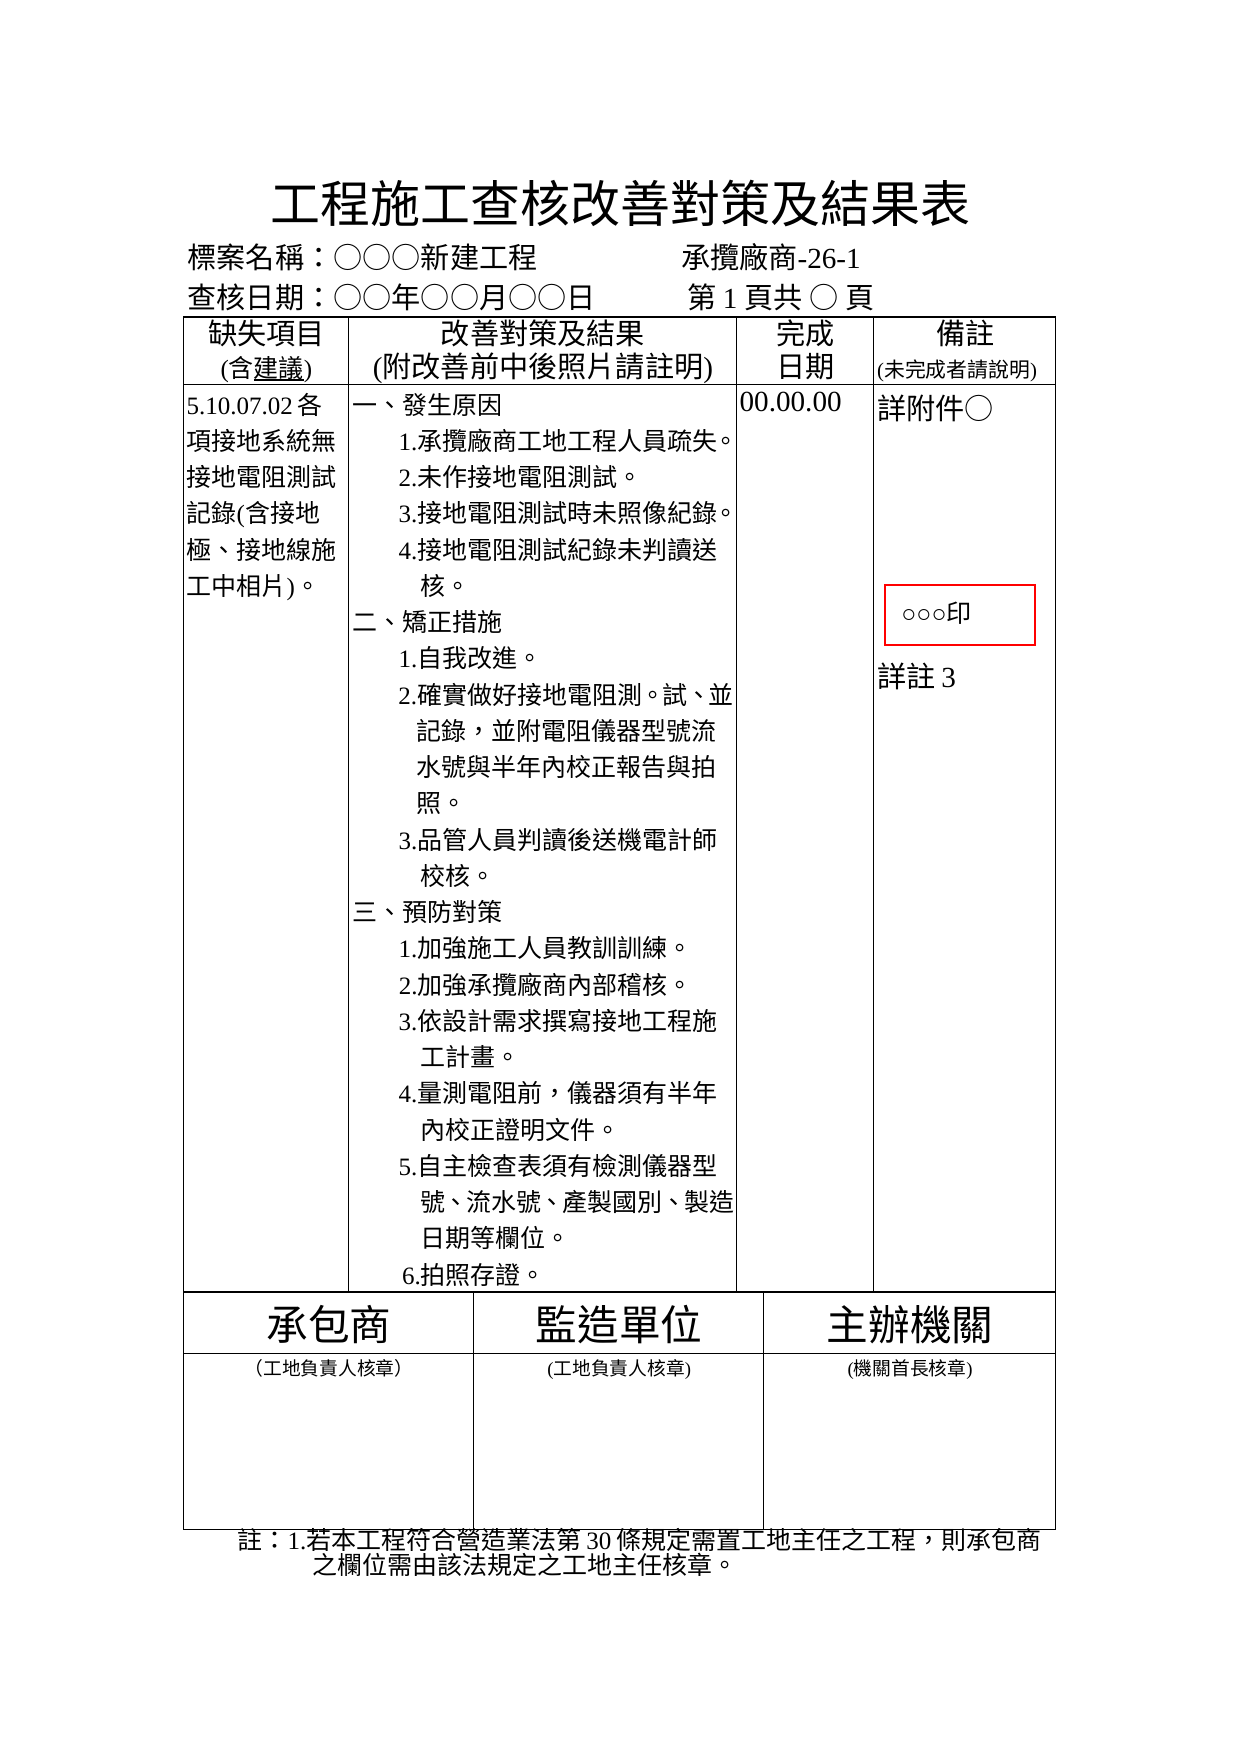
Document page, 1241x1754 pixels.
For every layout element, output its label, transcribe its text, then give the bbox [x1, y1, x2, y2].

text 工程施工查核改善對策及結果表 [187, 165, 1053, 237]
table_cell 一、發生原因 1.承攬廠商工地工程人員疏失。 2.未作接地電阻測試。 3.接地電阻測試時未照像紀錄。 4.接地電阻測試紀錄未判讀送核。 二、矯正措施 1.自我改進。 2.確實做好接地電阻測。試、並記錄，並附電阻儀器型號流水號與半年內校正報告與拍照。 3.品管人員判讀後送機電計師校核。 三、預防對策 1.加強施工人員教訓訓練。 2.加強承攬廠商內部稽核。 3.依設計需求撰寫接地工程施工計畫。 4.量測電阻前，儀器須有半年內校正證明文件。 5.自主檢查表須有檢測儀器型號、流水號、產製國別、製造日期等欄位。 6.拍照存證。 [349, 385, 736, 1291]
text 註：1.若本工程符合營造業法第30條規定需置工地主任之工程，則承包商之欄位需由該法規定之工地主任核章。 [237, 1530, 1053, 1579]
table_header 缺失項目 (含建議) [184, 318, 348, 384]
text 標案名稱：○○○新建工程 承攬廠商-26-1 [187, 237, 1053, 277]
table_header 完成 日期 [737, 318, 873, 384]
table_cell 00.00.00 [737, 385, 873, 1291]
table_cell 監造單位 [474, 1293, 763, 1353]
table_cell (工地負責人核章) [474, 1354, 763, 1528]
table_cell 5.10.07.02各項接地系統無接地電阻測試記錄(含接地極、接地線施工中相片)。 [184, 385, 348, 1291]
table_header 改善對策及結果 (附改善前中後照片請註明) [349, 318, 736, 384]
table_cell 主辦機關 [764, 1293, 1055, 1353]
table_cell (機關首長核章) [764, 1354, 1055, 1528]
table_cell 詳附件○ 詳註3 [874, 385, 1055, 1291]
table_cell （工地負責人核章） [184, 1354, 473, 1528]
text 查核日期：○○年○○月○○日 第 1 頁共 ○ 頁 [187, 277, 1053, 316]
table_cell 承包商 [184, 1293, 473, 1353]
table_header 備註 (未完成者請說明) [874, 318, 1055, 384]
